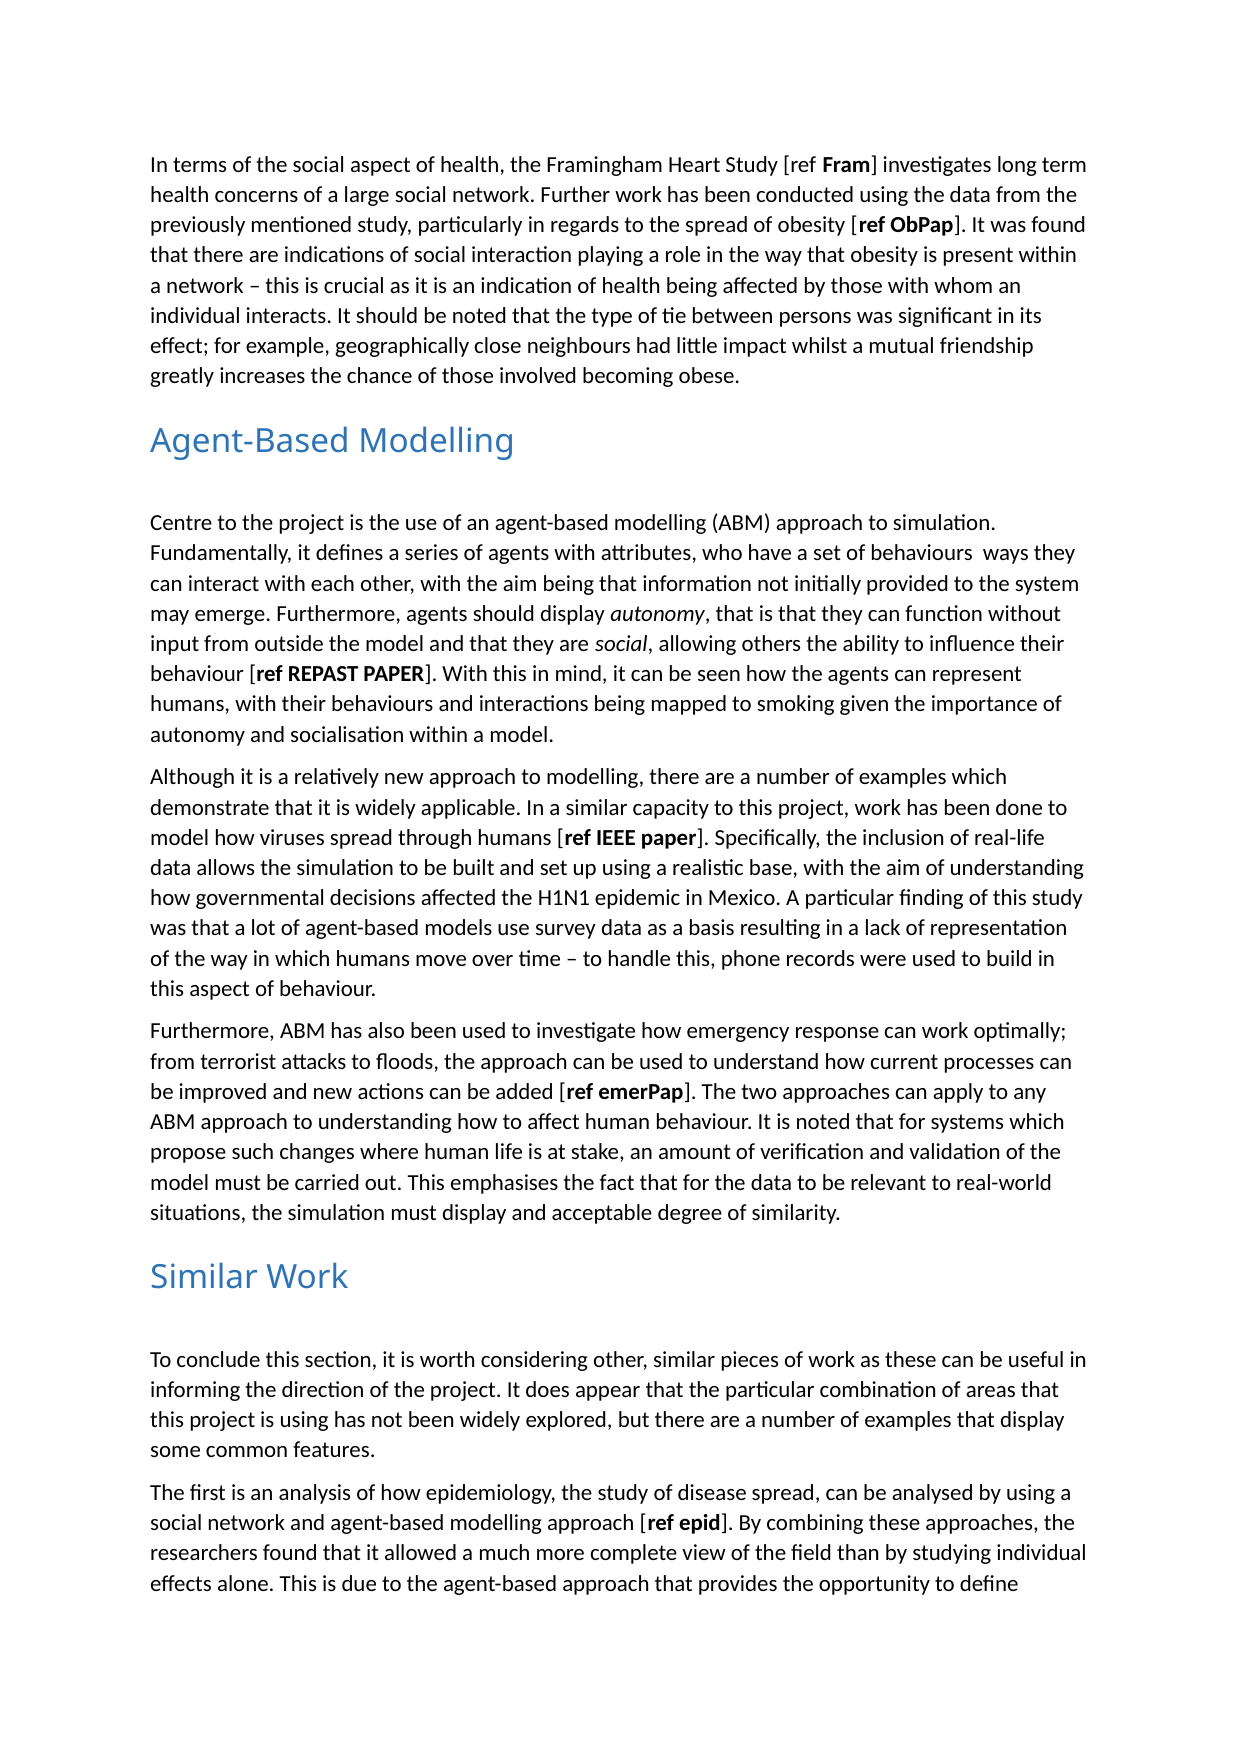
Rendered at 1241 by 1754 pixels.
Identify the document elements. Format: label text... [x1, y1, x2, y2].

list In terms of the social aspect of health, the Framingham Heart Study [ref Fram] investigates long term health concerns of a large social network. Further work has been conducted using the data from the previously mentioned study, particularly in regards to the spread of obesity [ref ObPap]. It was found that there are indications of social interaction playing a role in the way that obesity is present within a network – this is crucial as it is an indication of health being affected by those with whom an individual interacts. It should be noted that the type of tie between persons was significant in its effect; for example, geographically close neighbours had little impact whilst a mutual friendship greatly increases the chance of those involved becoming obese. [150, 150, 1090, 389]
text Furthermore, ABM has also been used to investigate how emergency response can work optimally; from terrorist attacks to floods, the approach can be used to understand how current processes can be improved and new actions can be added [ref emerPap]. The two approaches can apply to any ABM approach to understanding how to affect human behaviour. It is noted that for systems which propose such changes where human life is at stake, an amount of verification and validation of the model must be carried out. This emphasises the fact that for the data to be relevant to real-world situations, the simulation must display and acceptable degree of similarity. [150, 1017, 1090, 1226]
text To conclude this section, it is worth considering other, similar pieces of work as these can be useful in informing the direction of the project. It does appear that the particular combination of areas that this project is using has not been widely explored, but there are a number of examples that display some common features. [150, 1345, 1090, 1463]
subtitle Similar Work [150, 1253, 1090, 1298]
text The first is an analysis of how epidemiology, the study of disease spread, can be analysed by using a social network and agent-based modelling approach [ref epid]. By combining these approaches, the researchers found that it allowed a much more complete view of the field than by studying individual effects alone. This is due to the agent-based approach that provides the opportunity to define [150, 1478, 1090, 1597]
subtitle Agent-Based Modelling [150, 417, 1090, 462]
text Although it is a relatively new approach to modelling, there are a number of examples which demonstrate that it is widely applicable. In a similar capacity to this project, work has been done to model how viruses spread through humans [ref IEEE paper]. Specifically, the inclusion of real-life data allows the simulation to be built and set up using a realistic base, with the aim of understanding how governmental decisions affected the H1N1 epidemic in Mexico. A particular finding of this study was that a lot of agent-based models use survey data as a basis resulting in a lack of representation of the way in which humans move over time – to handle this, phone records were used to build in this aspect of behaviour. [150, 762, 1090, 1002]
text Centre to the project is the use of an agent-based modelling (ABM) approach to simulation. Fundamentally, it defines a series of agents with attributes, who have a set of behaviours ways they can interact with each other, with the aim being that information not initially provided to the system may emerge. Furthermore, agents should display autonomy, that is that they can function without input from outside the model and that they are social, allowing others the ability to influence their behaviour [ref REPAST PAPER]. With this in mind, it can be seen how the agents can represent humans, with their behaviours and interactions being mapped to smoking given the importance of autonomy and socialisation within a model. [150, 508, 1090, 748]
